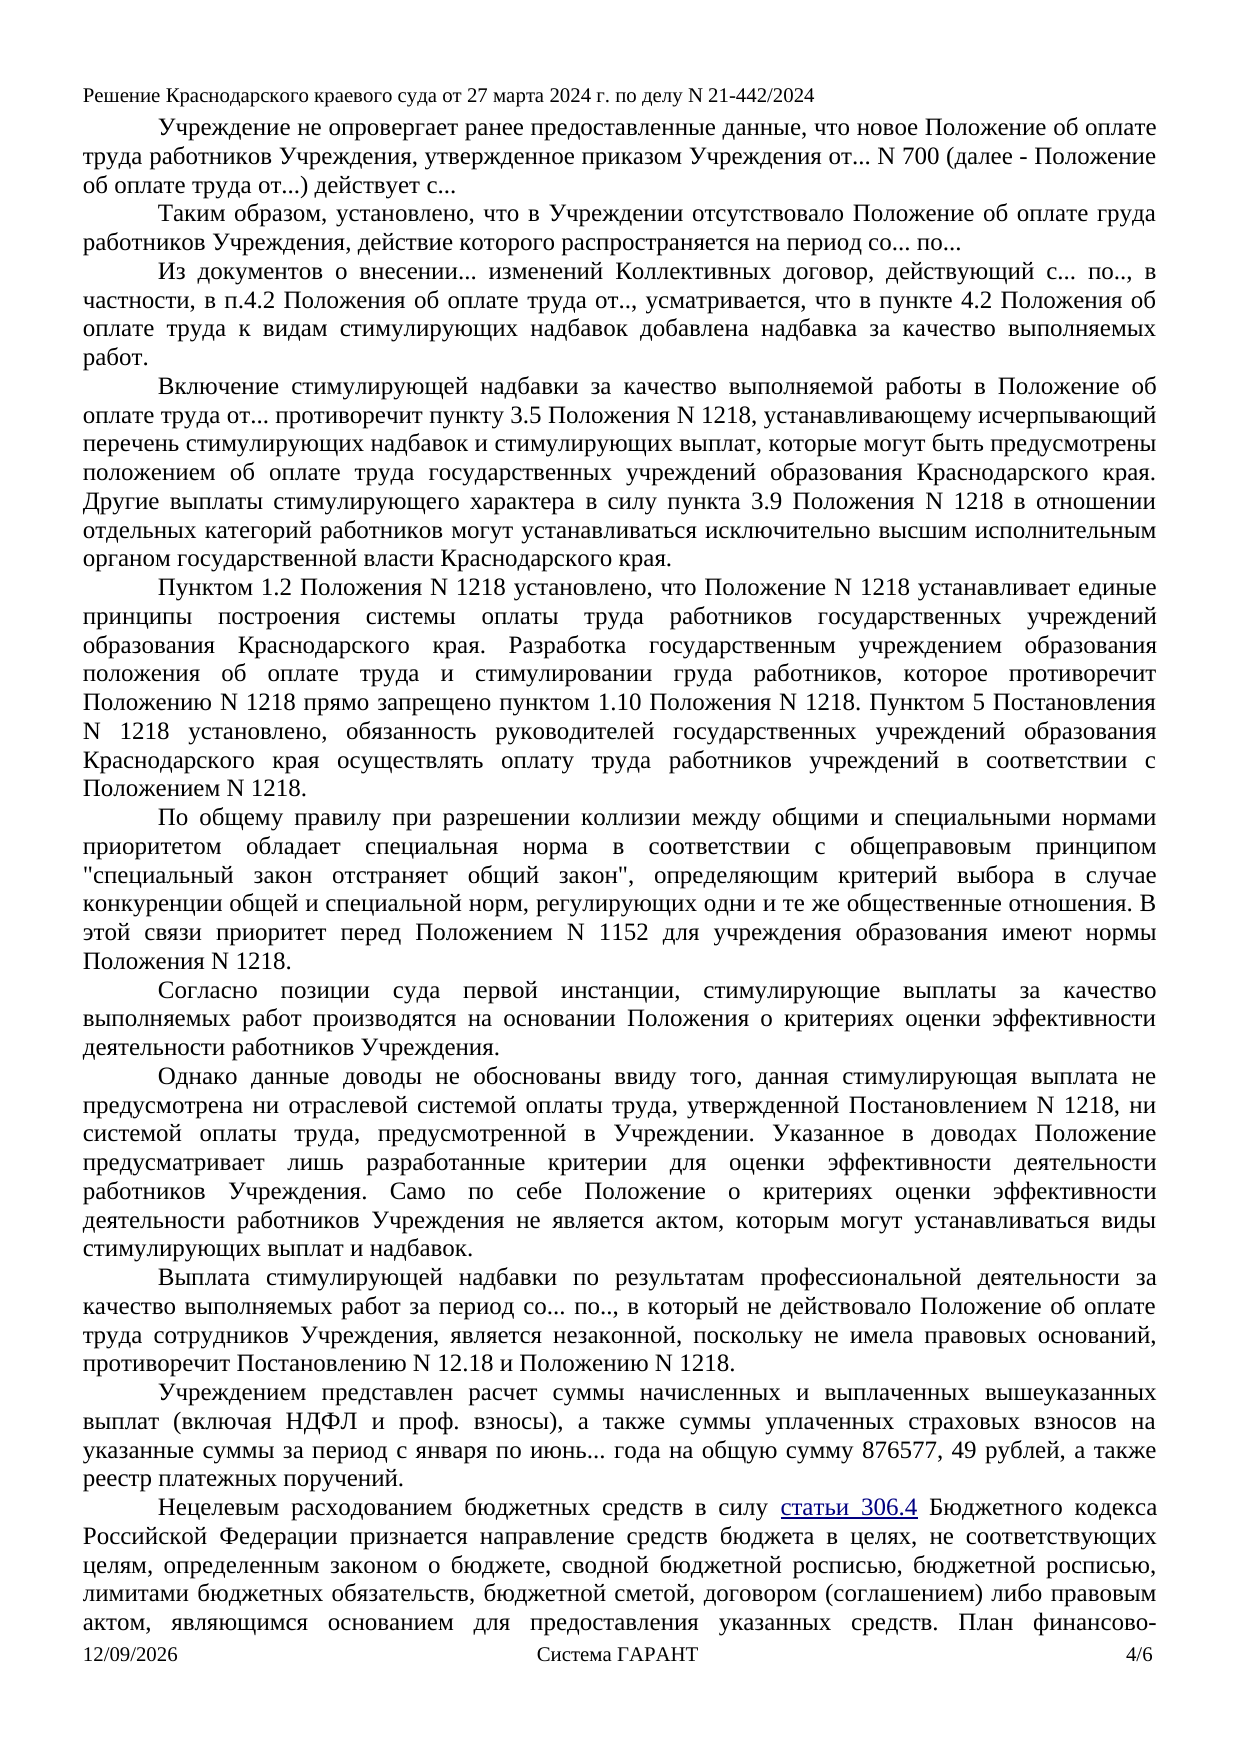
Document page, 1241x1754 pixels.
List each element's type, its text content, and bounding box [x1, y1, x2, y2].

text Нецелевым расходованием бюджетных средств в силу статьи 306.4 Бюджетного кодекса Российской Федерации признается направление средств бюджета в целях, не соответствующих целям, определенным законом о бюджете, сводной бюджетной росписью, бюджетной росписью, лимитами бюджетных обязательств, бюджетной сметой, договором (соглашением) либо правовым актом, являющимся основанием для предоставления указанных средств. План финансово- [83, 1492, 1157, 1636]
text Учреждение не опровергает ранее предоставленные данные, что новое Положение об оплате труда работников Учреждения, утвержденное приказом Учреждения от... N 700 (далее - Положение об оплате труда от...) действует с... [83, 112, 1157, 198]
text По общему правилу при разрешении коллизии между общими и специальными нормами приоритетом обладает специальная норма в соответствии с общеправовым принципом "специальный закон отстраняет общий закон", определяющим критерий выбора в случае конкуренции общей и специальной норм, регулирующих одни и те же общественные отношения. В этой связи приоритет перед Положением N 1152 для учреждения образования имеют нормы Положения N 1218. [83, 802, 1157, 975]
text Включение стимулирующей надбавки за качество выполняемой работы в Положение об оплате труда от... противоречит пункту 3.5 Положения N 1218, устанавливающему исчерпывающий перечень стимулирующих надбавок и стимулирующих выплат, которые могут быть предусмотрены положением об оплате труда государственных учреждений образования Краснодарского края. Другие выплаты стимулирующего характера в силу пункта 3.9 Положения N 1218 в отношении отдельных категорий работников могут устанавливаться исключительно высшим исполнительным органом государственной власти Краснодарского края. [83, 371, 1157, 572]
text Пунктом 1.2 Положения N 1218 установлено, что Положение N 1218 устанавливает единые принципы построения системы оплаты труда работников государственных учреждений образования Краснодарского края. Разработка государственным учреждением образования положения об оплате труда и стимулировании груда работников, которое противоречит Положению N 1218 прямо запрещено пунктом 1.10 Положения N 1218. Пунктом 5 Постановления N 1218 установлено, обязанность руководителей государственных учреждений образования Краснодарского края осуществлять оплату труда работников учреждений в соответствии с Положением N 1218. [83, 572, 1157, 802]
text Из документов о внесении... изменений Коллективных договор, действующий с... по.., в частности, в п.4.2 Положения об оплате труда от.., усматривается, что в пункте 4.2 Положения об оплате труда к видам стимулирующих надбавок добавлена надбавка за качество выполняемых работ. [83, 256, 1157, 371]
text Однако данные доводы не обоснованы ввиду того, данная стимулирующая выплата не предусмотрена ни отраслевой системой оплаты труда, утвержденной Постановлением N 1218, ни системой оплаты труда, предусмотренной в Учреждении. Указанное в доводах Положение предусматривает лишь разработанные критерии для оценки эффективности деятельности работников Учреждения. Само по себе Положение о критериях оценки эффективности деятельности работников Учреждения не является актом, которым могут устанавливаться виды стимулирующих выплат и надбавок. [83, 1061, 1157, 1262]
text Учреждением представлен расчет суммы начисленных и выплаченных вышеуказанных выплат (включая НДФЛ и проф. взносы), а также суммы уплаченных страховых взносов на указанные суммы за период с января по июнь... года на общую сумму 876577, 49 рублей, а также реестр платежных поручений. [83, 1377, 1157, 1492]
text Таким образом, установлено, что в Учреждении отсутствовало Положение об оплате груда работников Учреждения, действие которого распространяется на период со... по... [83, 198, 1157, 256]
text Выплата стимулирующей надбавки по результатам профессиональной деятельности за качество выполняемых работ за период со... по.., в который не действовало Положение об оплате труда сотрудников Учреждения, является незаконной, поскольку не имела правовых оснований, противоречит Постановлению N 12.18 и Положению N 1218. [83, 1262, 1157, 1377]
text Согласно позиции суда первой инстанции, стимулирующие выплаты за качество выполняемых работ производятся на основании Положения о критериях оценки эффективности деятельности работников Учреждения. [83, 975, 1157, 1061]
